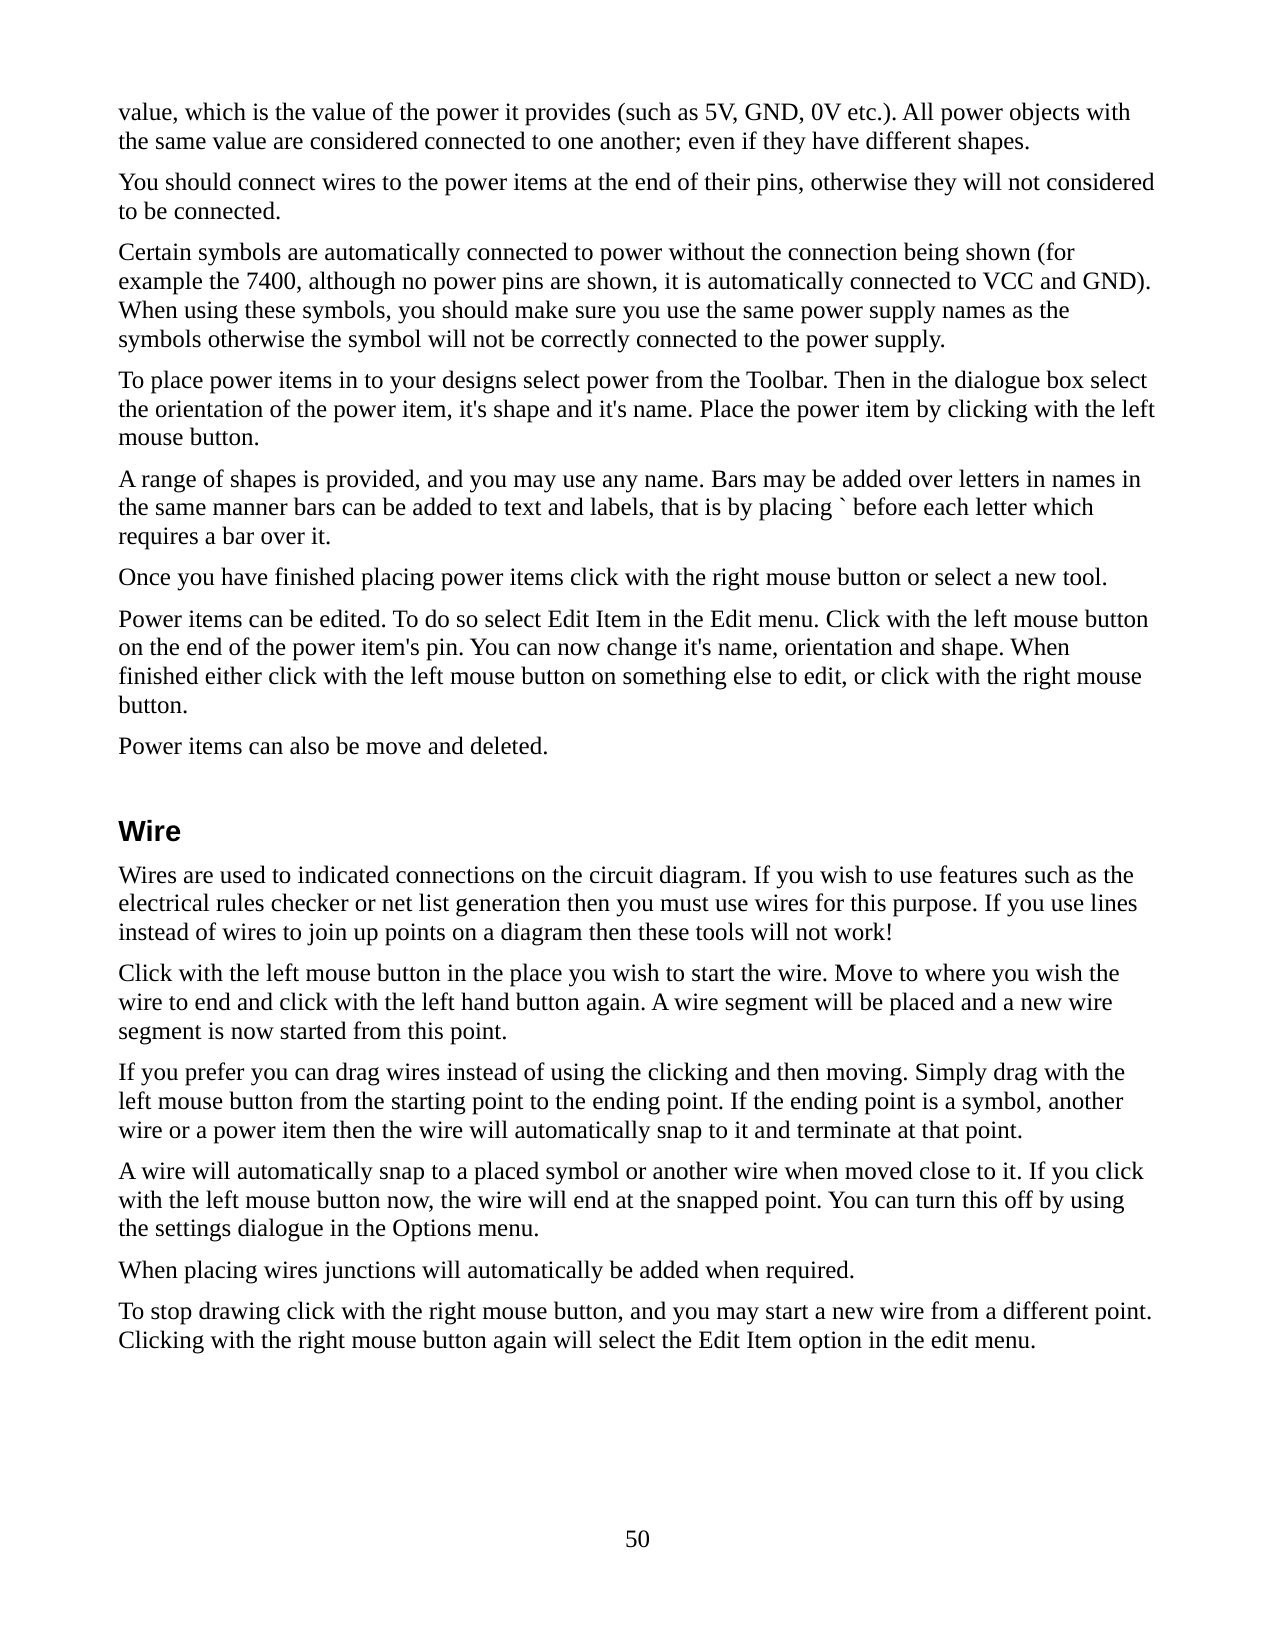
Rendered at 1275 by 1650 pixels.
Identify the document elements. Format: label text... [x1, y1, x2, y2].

text Click with the left mouse button in the place you wish to start the wire. Move to where you wish the wire to end and click with the left hand button again. A wire segment will be placed and a new wire segment is now started from this point. [118, 958, 1157, 1045]
text value, which is the value of the power it provides (such as 5V, GND, 0V etc.). All power objects with the same value are considered connected to one another; even if they have different shapes. [118, 97, 1157, 155]
text You should connect wires to the power items at the end of their pins, otherwise they will not considered to be connected. [118, 167, 1157, 225]
text Certain symbols are automatically connected to power without the connection being shown (for example the 7400, although no power pins are shown, it is automatically connected to VCC and GND). When using these symbols, you should make sure you use the same power supply names as the symbols otherwise the symbol will not be correctly connected to the power supply. [118, 237, 1157, 352]
text Wire [118, 814, 1157, 847]
text Once you have finished placing power items click with the right mouse button or select a new tool. [118, 562, 1157, 591]
text A range of shapes is provided, and you may use any name. Bars may be added over letters in names in the same manner bars can be added to text and labels, that is by placing ` before each letter which requires a bar over it. [118, 464, 1157, 550]
text Power items can also be move and deleted. [118, 731, 1157, 760]
text Wires are used to indicated connections on the circuit diagram. If you wish to use features such as the electrical rules checker or net list generation then you must use wires for this purpose. If you use lines instead of wires to join up points on a diagram then these tools will not work! [118, 860, 1157, 946]
text To stop drawing click with the right mouse button, and you may start a new wire from a different point. Clicking with the right mouse button again will select the Edit Item option in the edit menu. [118, 1296, 1157, 1353]
text If you prefer you can drag wires instead of using the clicking and then moving. Simply drag with the left mouse button from the starting point to the ending point. If the ending point is a symbol, another wire or a power item then the wire will automatically snap to it and terminate at that point. [118, 1057, 1157, 1143]
text To place power items in to your designs select power from the Toolbar. Then in the dialogue box select the orientation of the power item, it's shape and it's name. Place the power item by clicking with the left mouse button. [118, 365, 1157, 451]
text When placing wires junctions will automatically be added when required. [118, 1255, 1157, 1283]
text A wire will automatically snap to a placed symbol or another wire when moved close to it. If you click with the left mouse button now, the wire will end at the snapped point. You can turn this off by using the settings dialogue in the Options menu. [118, 1156, 1157, 1242]
text Power items can be edited. To do so select Edit Item in the Edit menu. Click with the left mouse button on the end of the power item's pin. You can now change it's name, orientation and shape. When finished either click with the left mouse button on something else to edit, or click with the right mouse button. [118, 604, 1157, 719]
